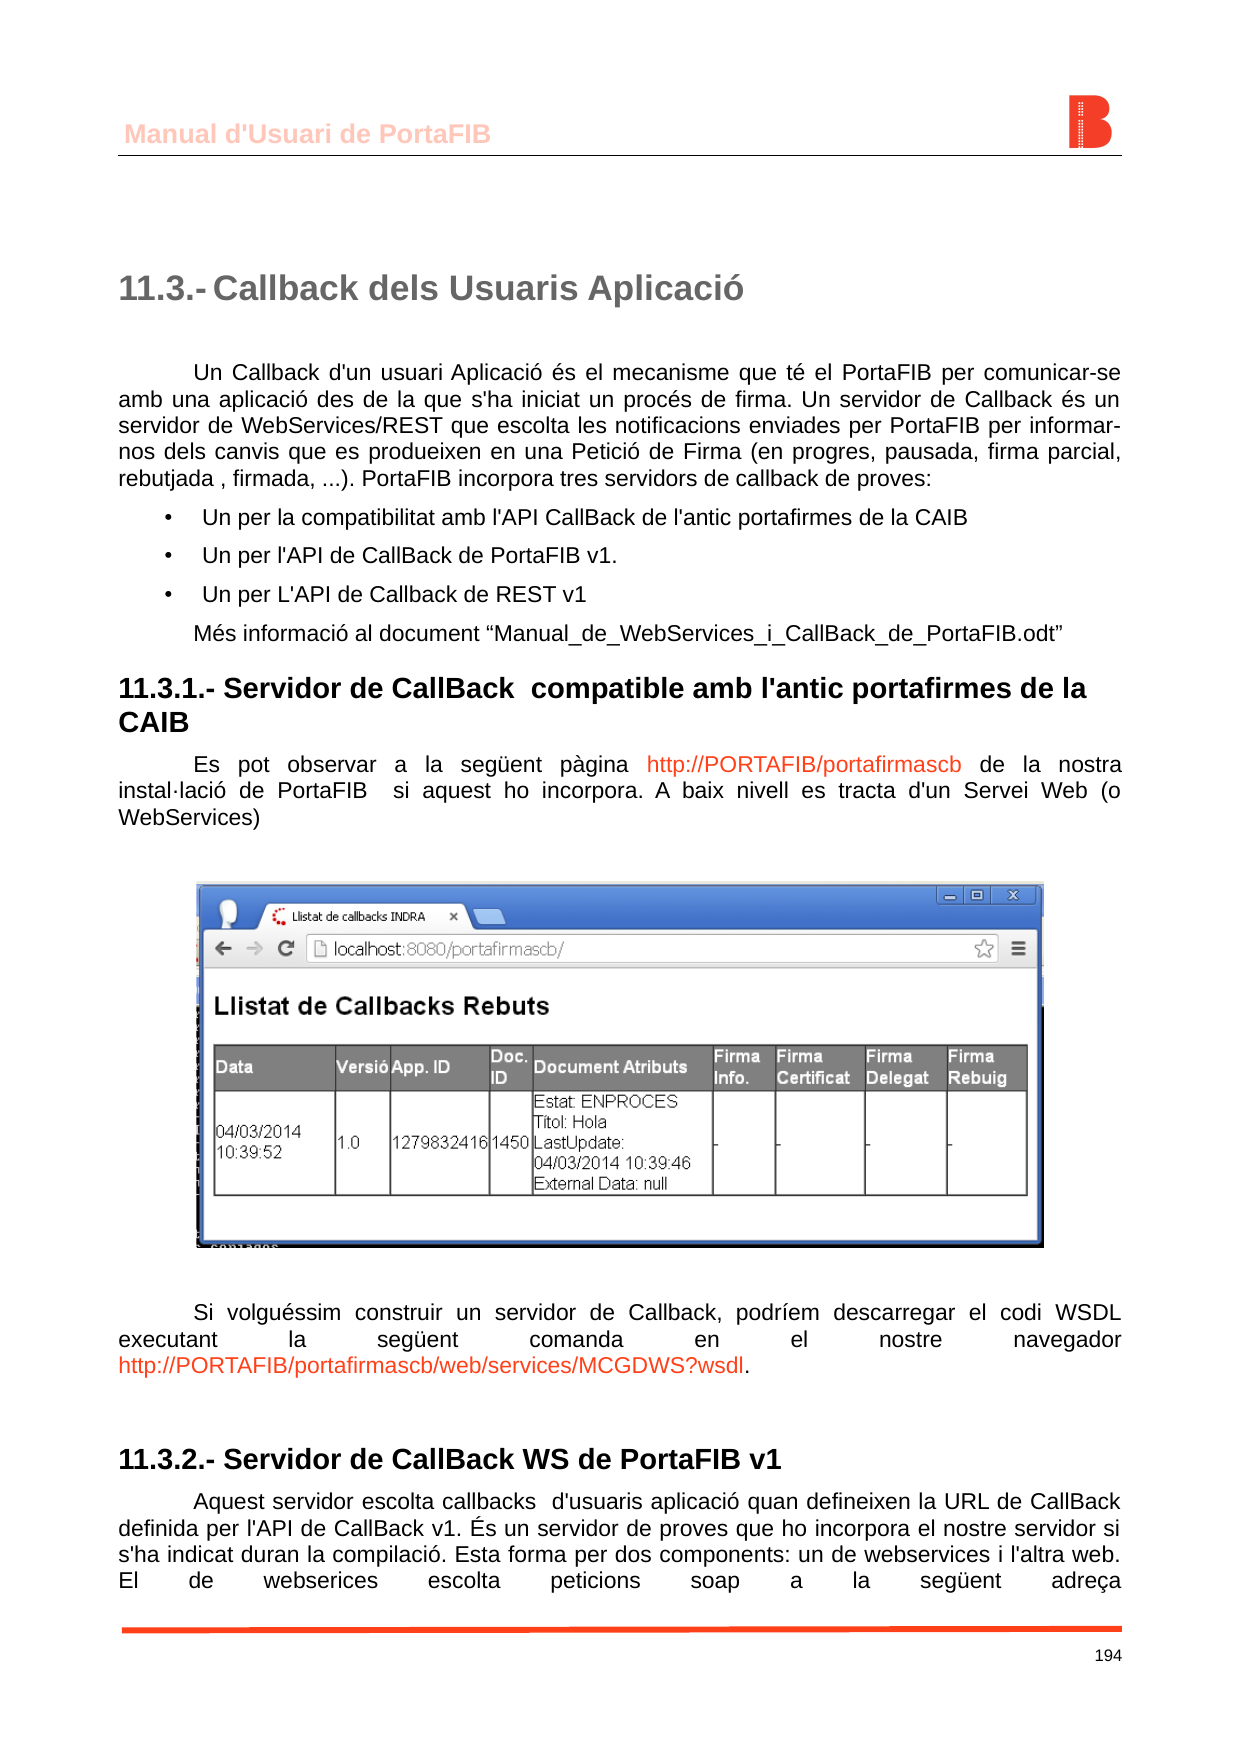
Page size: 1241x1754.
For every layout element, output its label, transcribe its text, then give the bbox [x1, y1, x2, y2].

picture [1063, 94, 1117, 150]
subtitle Servidor de CallBack compatible amb l'antic portafirmes de la CAIB [118, 671, 1122, 738]
list Un per L'API de Callback de REST v1 [164, 581, 1122, 607]
text Aquest servidor escolta callbacks d'usuaris aplicació quan defineixen la URL de CallBack definida per l'API de CallBack v1. És un servidor de proves que ho incorpora el nostre servidor si s'ha indicat duran la compilació. Esta forma per dos components: un de webservices i l'altra web. El de webserices escolta peticions soap a la següent adreça [118, 1488, 1122, 1594]
list Un per l'API de CallBack de PortaFIB v1. [164, 542, 1122, 569]
text Un Callback d'un usuari Aplicació és el mecanisme que té el PortaFIB per comunicar-se amb una aplicació des de la que s'ha iniciat un procés de firma. Un servidor de Callback és un servidor de WebServices/REST que escolta les notificacions enviades per PortaFIB per informar-nos dels canvis que es produeixen en una Petició de Firma (en progres, pausada, firma parcial, rebutjada , firmada, ...). PortaFIB incorpora tres servidors de callback de proves: [118, 359, 1122, 491]
subtitle Servidor de CallBack WS de PortaFIB v1 [118, 1442, 1122, 1476]
picture [196, 881, 1044, 1248]
text Més informació al document “Manual_de_WebServices_i_CallBack_de_PortaFIB.odt” [118, 620, 1122, 646]
list Un per la compatibilitat amb l'API CallBack de l'antic portafirmes de la CAIB [164, 503, 1122, 530]
subtitle Callback dels Usuaris Aplicació [118, 267, 1122, 308]
text Si volguéssim construir un servidor de Callback, podríem descarregar el codi WSDL executant la següent comanda en el nostre navegador http://PORTAFIB/portafirmascb/web/services/MCGDWS?wsdl. [118, 1299, 1122, 1378]
text Es pot observar a la següent pàgina http://PORTAFIB/portafirmascb de la nostra instal·lació de PortaFIB si aquest ho incorpora. A baix nivell es tracta d'un Servei Web (o WebServices) [118, 751, 1122, 830]
